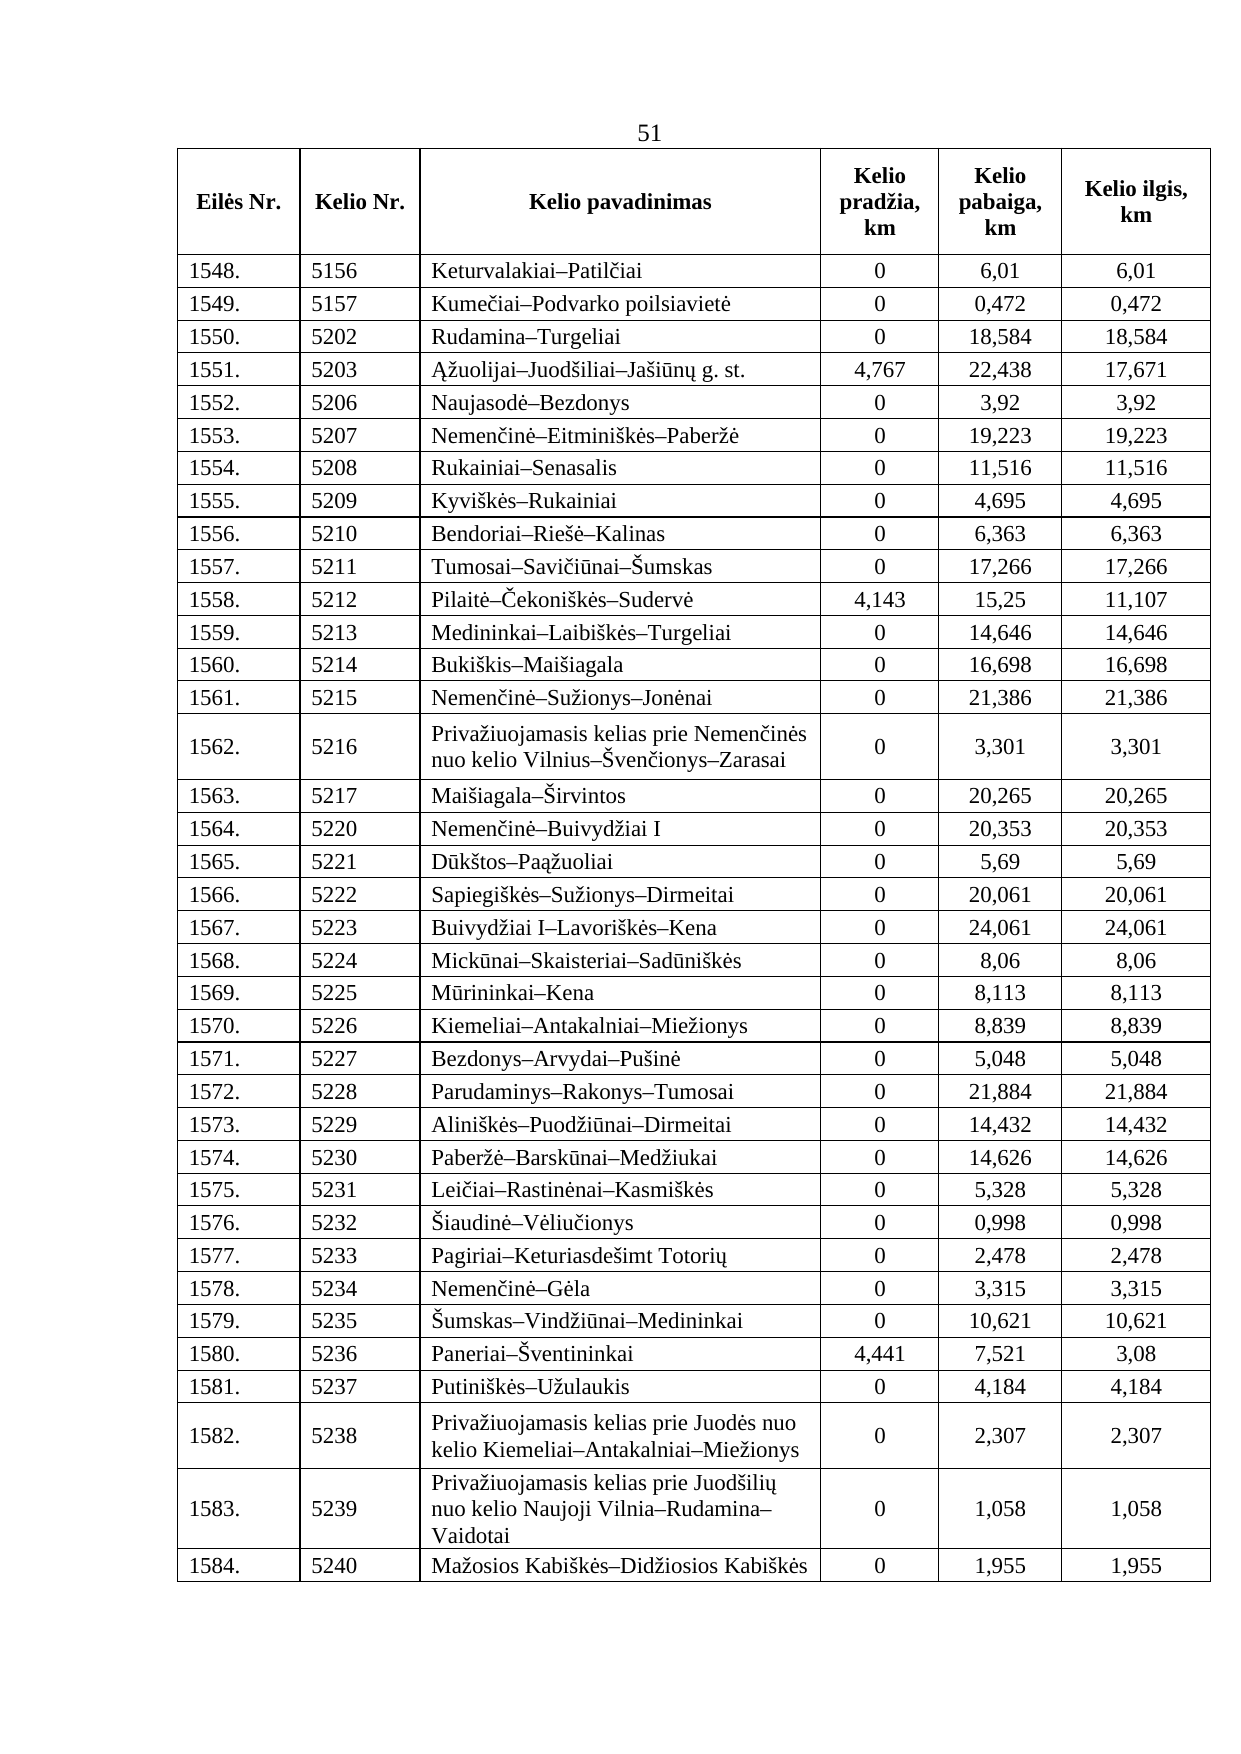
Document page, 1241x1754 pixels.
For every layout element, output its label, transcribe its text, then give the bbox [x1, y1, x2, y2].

table_header Eilės Nr. [178, 149, 299, 254]
table_cell 1581. [178, 1371, 299, 1402]
table_cell 20,265 [939, 780, 1061, 812]
table_cell 4,143 [821, 583, 938, 615]
table_cell 0 [821, 1108, 938, 1140]
table_cell 5235 [301, 1305, 419, 1337]
table_cell 18,584 [1062, 321, 1210, 352]
table_cell 1561. [178, 681, 299, 713]
table_cell 5211 [301, 550, 419, 582]
table_cell Putiniškės–Užulaukis [421, 1371, 820, 1402]
table_cell 8,06 [939, 944, 1061, 976]
table_cell 5227 [301, 1043, 419, 1074]
table_cell 3,92 [1062, 386, 1210, 418]
table_cell 0 [821, 386, 938, 418]
table_cell 3,301 [939, 714, 1061, 779]
table_cell 5234 [301, 1272, 419, 1304]
table_cell 5210 [301, 518, 419, 549]
table_cell 0 [821, 878, 938, 910]
table_cell Privažiuojamasis kelias prie Nemenčinės nuo kelio Vilnius–Švenčionys–Zarasai [421, 714, 820, 779]
table_cell Dūkštos–Paąžuoliai [421, 846, 820, 877]
table_cell 5207 [301, 419, 419, 451]
table_cell 3,301 [1062, 714, 1210, 779]
table_cell 16,698 [939, 649, 1061, 680]
table_cell 0 [821, 1206, 938, 1238]
table_cell 0,472 [939, 288, 1061, 319]
table_cell 1558. [178, 583, 299, 615]
table_cell 14,626 [1062, 1141, 1210, 1173]
table_cell 5212 [301, 583, 419, 615]
table_cell 1,955 [1062, 1549, 1210, 1581]
table_cell 4,767 [821, 353, 938, 385]
table_cell 0 [821, 1239, 938, 1271]
table_cell 1584. [178, 1549, 299, 1581]
table_cell Rukainiai–Senasalis [421, 452, 820, 483]
table_cell 5240 [301, 1549, 419, 1581]
table_cell 5215 [301, 681, 419, 713]
table_cell 8,839 [939, 1010, 1061, 1041]
table_header Kelio ilgis, km [1062, 149, 1210, 254]
table_cell 5157 [301, 288, 419, 319]
table_cell Kumečiai–Podvarko poilsiavietė [421, 288, 820, 319]
table_cell 1565. [178, 846, 299, 877]
table_cell 5,048 [1062, 1043, 1210, 1074]
table_cell 0 [821, 681, 938, 713]
table_cell 1570. [178, 1010, 299, 1041]
table_cell 0 [821, 1272, 938, 1304]
table_cell 14,432 [1062, 1108, 1210, 1140]
table_cell 6,01 [1062, 255, 1210, 287]
table_cell 5,328 [939, 1174, 1061, 1205]
table_cell 11,516 [939, 452, 1061, 483]
table_cell Keturvalakiai–Patilčiai [421, 255, 820, 287]
table_cell 5,328 [1062, 1174, 1210, 1205]
table_cell 18,584 [939, 321, 1061, 352]
table_cell 5217 [301, 780, 419, 812]
table_cell 8,06 [1062, 944, 1210, 976]
table_cell 0 [821, 780, 938, 812]
table_cell 22,438 [939, 353, 1061, 385]
table_cell 5232 [301, 1206, 419, 1238]
table_cell Privažiuojamasis kelias prie Juodšilių nuo kelio Naujoji Vilnia–Rudamina–Vaidotai [421, 1469, 820, 1548]
table_cell 24,061 [1062, 911, 1210, 943]
table_cell 16,698 [1062, 649, 1210, 680]
table_cell 17,266 [939, 550, 1061, 582]
table_cell Nemenčinė–Gėla [421, 1272, 820, 1304]
table_cell 1579. [178, 1305, 299, 1337]
table_cell 5231 [301, 1174, 419, 1205]
table_cell 21,884 [939, 1075, 1061, 1107]
table_header Kelio pabaiga, km [939, 149, 1061, 254]
table_cell 4,184 [1062, 1371, 1210, 1402]
table_cell 1564. [178, 813, 299, 844]
table_cell 0 [821, 1043, 938, 1074]
table_cell 8,113 [1062, 977, 1210, 1008]
table_cell 0 [821, 321, 938, 352]
table_cell Bendoriai–Riešė–Kalinas [421, 518, 820, 549]
table_cell 20,061 [939, 878, 1061, 910]
table_cell 0 [821, 1075, 938, 1107]
table_cell Nemenčinė–Eitminiškės–Paberžė [421, 419, 820, 451]
table_cell 0,998 [1062, 1206, 1210, 1238]
table_cell Kiemeliai–Antakalniai–Miežionys [421, 1010, 820, 1041]
table_cell 5223 [301, 911, 419, 943]
table_cell 20,061 [1062, 878, 1210, 910]
table_cell 3,08 [1062, 1338, 1210, 1369]
table_cell 7,521 [939, 1338, 1061, 1369]
table_cell 0 [821, 1305, 938, 1337]
table_cell 5208 [301, 452, 419, 483]
table_cell 5236 [301, 1338, 419, 1369]
table_cell 1552. [178, 386, 299, 418]
table_cell Medininkai–Laibiškės–Turgeliai [421, 616, 820, 648]
table_cell 5209 [301, 485, 419, 516]
table_cell 0 [821, 616, 938, 648]
table_cell 5226 [301, 1010, 419, 1041]
table_cell 0,998 [939, 1206, 1061, 1238]
table_cell 14,432 [939, 1108, 1061, 1140]
table_cell 0 [821, 419, 938, 451]
table_cell 1,955 [939, 1549, 1061, 1581]
table_cell 0 [821, 1174, 938, 1205]
table_cell Buivydžiai I–Lavoriškės–Kena [421, 911, 820, 943]
table_cell 21,386 [939, 681, 1061, 713]
table_cell 4,695 [1062, 485, 1210, 516]
table_cell 14,646 [1062, 616, 1210, 648]
table_cell 0 [821, 1403, 938, 1468]
table_cell 6,01 [939, 255, 1061, 287]
table_cell 8,839 [1062, 1010, 1210, 1041]
table_cell 14,626 [939, 1141, 1061, 1173]
table_cell 2,307 [939, 1403, 1061, 1468]
table_cell 1574. [178, 1141, 299, 1173]
table_cell 5222 [301, 878, 419, 910]
table_cell 5202 [301, 321, 419, 352]
table_cell 10,621 [939, 1305, 1061, 1337]
table_cell 1548. [178, 255, 299, 287]
table_cell 1569. [178, 977, 299, 1008]
table_cell 1582. [178, 1403, 299, 1468]
table_cell 5206 [301, 386, 419, 418]
table_cell 2,478 [1062, 1239, 1210, 1271]
table_cell Mažosios Kabiškės–Didžiosios Kabiškės [421, 1549, 820, 1581]
table_cell 0 [821, 452, 938, 483]
table_cell 0 [821, 255, 938, 287]
table_cell 0 [821, 977, 938, 1008]
table_cell 1577. [178, 1239, 299, 1271]
table_cell 0 [821, 1469, 938, 1548]
table_cell Tumosai–Savičiūnai–Šumskas [421, 550, 820, 582]
table_cell 1,058 [939, 1469, 1061, 1548]
table_cell 1559. [178, 616, 299, 648]
table_cell 0 [821, 911, 938, 943]
table_cell 5156 [301, 255, 419, 287]
table_cell Privažiuojamasis kelias prie Juodės nuo kelio Kiemeliai–Antakalniai–Miežionys [421, 1403, 820, 1468]
table_cell 5229 [301, 1108, 419, 1140]
table_cell 17,266 [1062, 550, 1210, 582]
table_cell 5,69 [939, 846, 1061, 877]
table_cell 5230 [301, 1141, 419, 1173]
table_cell 5,048 [939, 1043, 1061, 1074]
table_cell 1583. [178, 1469, 299, 1548]
table_cell 1550. [178, 321, 299, 352]
table_cell Maišiagala–Širvintos [421, 780, 820, 812]
table_cell 1575. [178, 1174, 299, 1205]
table_cell 5216 [301, 714, 419, 779]
table_cell 2,307 [1062, 1403, 1210, 1468]
table_cell 5228 [301, 1075, 419, 1107]
table_cell 1557. [178, 550, 299, 582]
table_cell Ąžuolijai–Juodšiliai–Jašiūnų g. st. [421, 353, 820, 385]
table_cell 5203 [301, 353, 419, 385]
table_cell Mickūnai–Skaisteriai–Sadūniškės [421, 944, 820, 976]
table_cell 1576. [178, 1206, 299, 1238]
table_cell 5238 [301, 1403, 419, 1468]
table_cell 0 [821, 485, 938, 516]
table_cell 1567. [178, 911, 299, 943]
table_cell Pagiriai–Keturiasdešimt Totorių [421, 1239, 820, 1271]
table_cell 4,184 [939, 1371, 1061, 1402]
table_cell Mūrininkai–Kena [421, 977, 820, 1008]
table_cell 1563. [178, 780, 299, 812]
table_cell 6,363 [1062, 518, 1210, 549]
table_cell 24,061 [939, 911, 1061, 943]
table_cell 1549. [178, 288, 299, 319]
table_cell 1578. [178, 1272, 299, 1304]
table_cell Rudamina–Turgeliai [421, 321, 820, 352]
table_cell 0,472 [1062, 288, 1210, 319]
table_cell 0 [821, 1371, 938, 1402]
table_cell Pilaitė–Čekoniškės–Sudervė [421, 583, 820, 615]
table_cell 3,315 [1062, 1272, 1210, 1304]
table_cell 11,107 [1062, 583, 1210, 615]
table_cell 0 [821, 1141, 938, 1173]
table_cell Paneriai–Šventininkai [421, 1338, 820, 1369]
table_cell 17,671 [1062, 353, 1210, 385]
table_cell 5233 [301, 1239, 419, 1271]
table_cell 1553. [178, 419, 299, 451]
table_header Kelio Nr. [301, 149, 419, 254]
table_cell 14,646 [939, 616, 1061, 648]
table_cell Bezdonys–Arvydai–Pušinė [421, 1043, 820, 1074]
table_cell 1551. [178, 353, 299, 385]
table_cell Šumskas–Vindžiūnai–Medininkai [421, 1305, 820, 1337]
table_cell 0 [821, 518, 938, 549]
table_cell 0 [821, 649, 938, 680]
table_cell 1566. [178, 878, 299, 910]
table_cell 5214 [301, 649, 419, 680]
table_cell Aliniškės–Puodžiūnai–Dirmeitai [421, 1108, 820, 1140]
table_cell 5,69 [1062, 846, 1210, 877]
table_cell 5225 [301, 977, 419, 1008]
table_cell 1555. [178, 485, 299, 516]
table_cell 0 [821, 714, 938, 779]
table_cell Naujasodė–Bezdonys [421, 386, 820, 418]
table_cell Bukiškis–Maišiagala [421, 649, 820, 680]
table_header Kelio pradžia, km [821, 149, 938, 254]
table_cell 6,363 [939, 518, 1061, 549]
table_cell 3,315 [939, 1272, 1061, 1304]
table_cell 1573. [178, 1108, 299, 1140]
table_cell Kyviškės–Rukainiai [421, 485, 820, 516]
table_cell Šiaudinė–Vėliučionys [421, 1206, 820, 1238]
table_cell Parudaminys–Rakonys–Tumosai [421, 1075, 820, 1107]
table_cell 20,353 [939, 813, 1061, 844]
table_cell 1580. [178, 1338, 299, 1369]
table_cell 5224 [301, 944, 419, 976]
table_cell 0 [821, 1010, 938, 1041]
table_cell 1568. [178, 944, 299, 976]
table_cell 10,621 [1062, 1305, 1210, 1337]
table_cell 2,478 [939, 1239, 1061, 1271]
table_cell Nemenčinė–Sužionys–Jonėnai [421, 681, 820, 713]
table_header Kelio pavadinimas [421, 149, 820, 254]
table_cell 1554. [178, 452, 299, 483]
table_cell 0 [821, 944, 938, 976]
table_cell 20,353 [1062, 813, 1210, 844]
table_cell 4,695 [939, 485, 1061, 516]
table_cell 11,516 [1062, 452, 1210, 483]
table_cell 5220 [301, 813, 419, 844]
table_cell 3,92 [939, 386, 1061, 418]
table_cell Nemenčinė–Buivydžiai I [421, 813, 820, 844]
table_cell 1562. [178, 714, 299, 779]
table_cell 0 [821, 550, 938, 582]
table_cell 0 [821, 1549, 938, 1581]
table_cell 19,223 [1062, 419, 1210, 451]
table_cell 0 [821, 846, 938, 877]
table_cell 15,25 [939, 583, 1061, 615]
table_cell 5221 [301, 846, 419, 877]
table_cell 19,223 [939, 419, 1061, 451]
table_cell 5237 [301, 1371, 419, 1402]
table_cell 0 [821, 288, 938, 319]
table_cell 0 [821, 813, 938, 844]
table_cell 8,113 [939, 977, 1061, 1008]
table_cell 21,386 [1062, 681, 1210, 713]
table_cell 20,265 [1062, 780, 1210, 812]
table_cell 5213 [301, 616, 419, 648]
table_cell 1572. [178, 1075, 299, 1107]
table_cell 1556. [178, 518, 299, 549]
table_cell 5239 [301, 1469, 419, 1548]
table_cell Paberžė–Barskūnai–Medžiukai [421, 1141, 820, 1173]
table_cell Leičiai–Rastinėnai–Kasmiškės [421, 1174, 820, 1205]
table_cell 21,884 [1062, 1075, 1210, 1107]
table_cell Sapiegiškės–Sužionys–Dirmeitai [421, 878, 820, 910]
table_cell 1560. [178, 649, 299, 680]
table_cell 1,058 [1062, 1469, 1210, 1548]
table_cell 4,441 [821, 1338, 938, 1369]
table_cell 1571. [178, 1043, 299, 1074]
